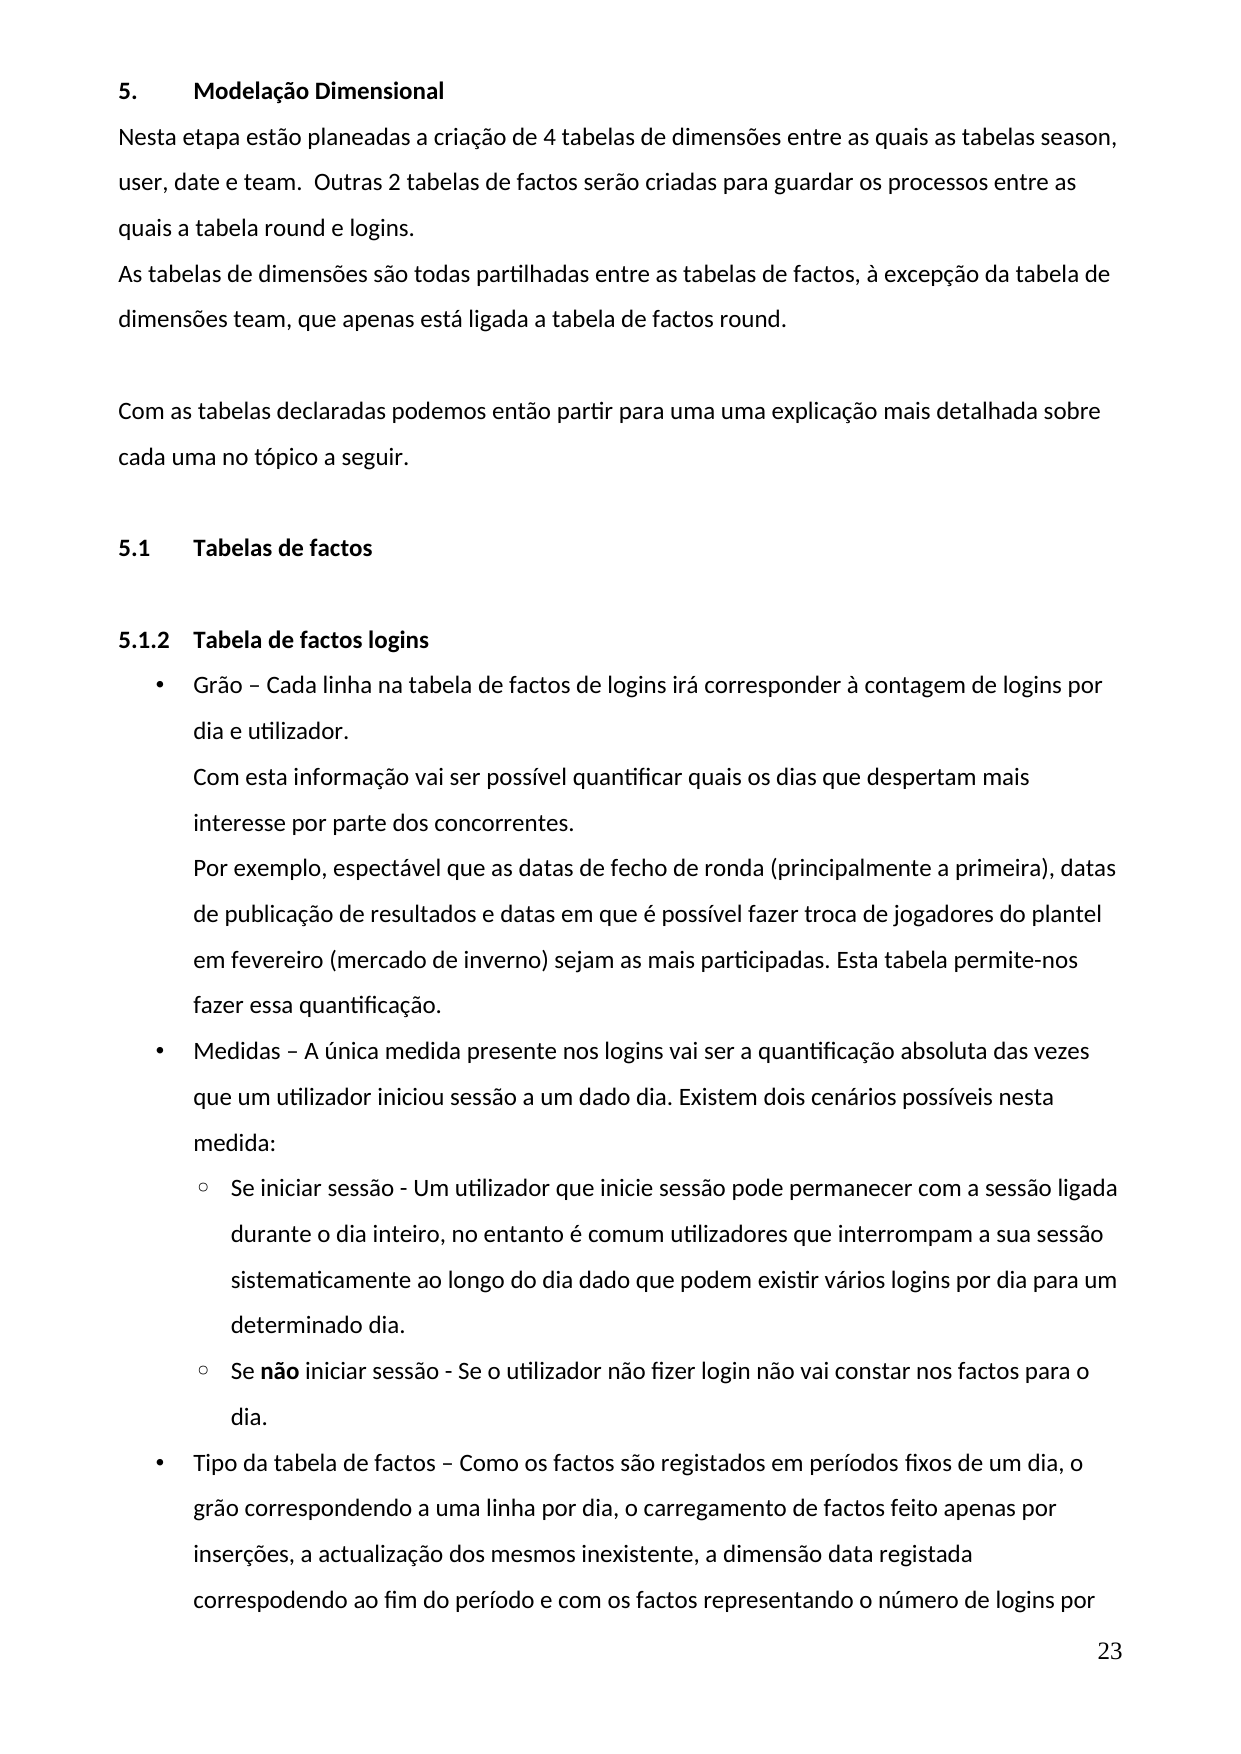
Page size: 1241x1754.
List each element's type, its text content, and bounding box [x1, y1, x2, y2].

text 5.1.2 Tabela de factos logins [118, 624, 1122, 654]
text Com as tabelas declaradas podemos então partir para uma uma explicação mais detalhada sobre cada uma no tópico a seguir. [118, 395, 1122, 471]
list Se iniciar sessão - Um utilizador que inicie sessão pode permanecer com a sessão ligada durante o dia inteiro, no entanto é comum utilizadores que interrompam a sua sessão sistematicamente ao longo do dia dado que podem existir vários logins por dia para um determinado dia. [193, 1172, 1122, 1340]
text As tabelas de dimensões são todas partilhadas entre as tabelas de factos, à excepção da tabela de dimensões team, que apenas está ligada a tabela de factos round. [118, 258, 1122, 334]
list Grão – Cada linha na tabela de factos de logins irá corresponder à contagem de logins por dia e utilizador. Com esta informação vai ser possível quantificar quais os dias que despertam mais interesse por parte dos concorrentes. Por exemplo, espectável que as datas de fecho de ronda (principalmente a primeira), datas de publicação de resultados e datas em que é possível fazer troca de jogadores do plantel em fevereiro (mercado de inverno) sejam as mais participadas. Esta tabela permite-nos fazer essa quantificação. [156, 669, 1122, 1020]
list Medidas – A única medida presente nos logins vai ser a quantificação absoluta das vezes que um utilizador iniciou sessão a um dado dia. Existem dois cenários possíveis nesta medida: [156, 1035, 1122, 1157]
list Tipo da tabela de factos – Como os factos são registados em períodos fixos de um dia, o grão correspondendo a uma linha por dia, o carregamento de factos feito apenas por inserções, a actualização dos mesmos inexistente, a dimensão data registada correspodendo ao fim do período e com os factos representando o número de logins por [156, 1447, 1122, 1614]
text Nesta etapa estão planeadas a criação de 4 tabelas de dimensões entre as quais as tabelas season, user, date e team. Outras 2 tabelas de factos serão criadas para guardar os processos entre as quais a tabela round e logins. [118, 121, 1122, 243]
list Se não iniciar sessão - Se o utilizador não fizer login não vai constar nos factos para o dia. [193, 1355, 1122, 1432]
text 5.1 Tabelas de factos [118, 532, 1122, 563]
text 5. Modelação Dimensional [118, 75, 1122, 106]
